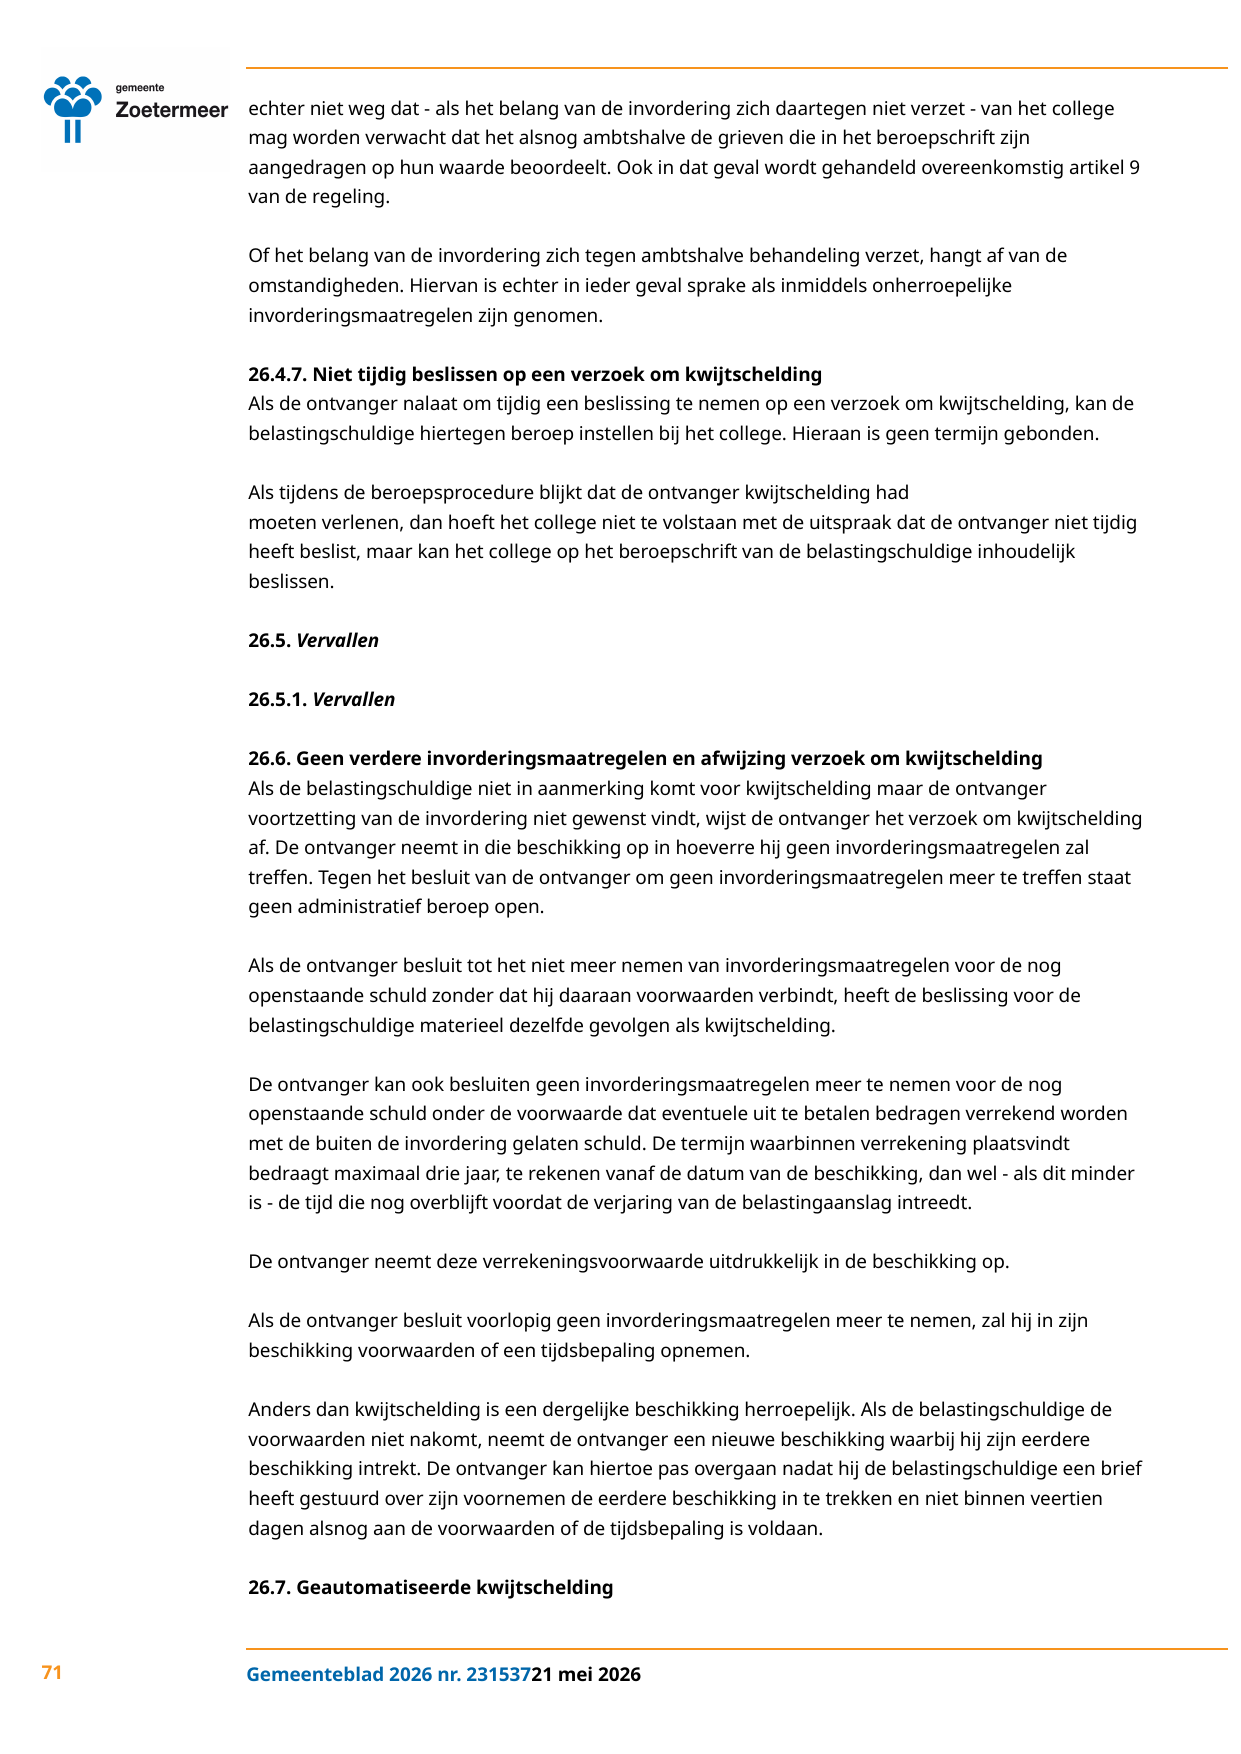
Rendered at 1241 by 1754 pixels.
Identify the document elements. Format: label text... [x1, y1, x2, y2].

text 26.6. Geen verdere invorderingsmaatregelen en afwijzing verzoek om kwijtschelding [248, 746, 1152, 771]
text Anders dan kwijtschelding is een dergelijke beschikking herroepelijk. Als de belastingschuldige de voorwaarden niet nakomt, neemt de ontvanger een nieuwe beschikking waarbij hij zijn eerdere beschikking intrekt. De ontvanger kan hiertoe pas overgaan nadat hij de belastingschuldige een brief heeft gestuurd over zijn voornemen de eerdere beschikking in te trekken en niet binnen veertien dagen alsnog aan de voorwaarden of de tijdsbepaling is voldaan. [248, 1396, 1152, 1541]
text De ontvanger kan ook besluiten geen invorderingsmaatregelen meer te nemen voor de nog openstaande schuld onder de voorwaarde dat eventuele uit te betalen bedragen verrekend worden met de buiten de invordering gelaten schuld. De termijn waarbinnen verrekening plaatsvindt bedraagt maximaal drie jaar, te rekenen vanaf de datum van de beschikking, dan wel - als dit minder is - de tijd die nog overblijft voordat de verjaring van de belastingaanslag intreedt. [248, 1071, 1152, 1215]
text Als de belastingschuldige niet in aanmerking komt voor kwijtschelding maar de ontvanger voortzetting van de invordering niet gewenst vindt, wijst de ontvanger het verzoek om kwijtschelding af. De ontvanger neemt in die beschikking op in hoeverre hij geen invorderingsmaatregelen zal treffen. Tegen het besluit van de ontvanger om geen invorderingsmaatregelen meer te treffen staat geen administratief beroep open. [248, 775, 1152, 919]
text Als de ontvanger besluit tot het niet meer nemen van invorderingsmaatregelen voor de nog openstaande schuld zonder dat hij daaraan voorwaarden verbindt, heeft de beslissing voor de belastingschuldige materieel dezelfde gevolgen als kwijtschelding. [248, 953, 1152, 1038]
text Als de ontvanger nalaat om tijdig een beslissing te nemen op een verzoek om kwijtschelding, kan de belastingschuldige hiertegen beroep instellen bij het college. Hieraan is geen termijn gebonden. [248, 391, 1152, 446]
text 26.4.7. Niet tijdig beslissen op een verzoek om kwijtschelding [248, 361, 1152, 387]
text moeten verlenen, dan hoeft het college niet te volstaan met de uitspraak dat de ontvanger niet tijdig heeft beslist, maar kan het college op het beroepschrift van de belastingschuldige inhoudelijk beslissen. [248, 509, 1152, 594]
text 26.5.1. Vervallen [248, 686, 1152, 712]
picture [41, 47, 231, 172]
text 26.7. Geautomatiseerde kwijtschelding [248, 1574, 1152, 1600]
text echter niet weg dat - als het belang van de invordering zich daartegen niet verzet - van het college mag worden verwacht dat het alsnog ambtshalve de grieven die in het beroepschrift zijn aangedragen op hun waarde beoordeelt. Ook in dat geval wordt gehandeld overeenkomstig artikel 9 van de regeling. [248, 95, 1152, 209]
text Als tijdens de beroepsprocedure blijkt dat de ontvanger kwijtschelding had [248, 479, 1152, 505]
text 26.5. Vervallen [248, 627, 1152, 653]
text Of het belang van de invordering zich tegen ambtshalve behandeling verzet, hangt af van de omstandigheden. Hiervan is echter in ieder geval sprake als inmiddels onherroepelijke invorderingsmaatregelen zijn genomen. [248, 243, 1152, 328]
text De ontvanger neemt deze verrekeningsvoorwaarde uitdrukkelijk in de beschikking op. [248, 1248, 1152, 1274]
text Als de ontvanger besluit voorlopig geen invorderingsmaatregelen meer te nemen, zal hij in zijn beschikking voorwaarden of een tijdsbepaling opnemen. [248, 1308, 1152, 1363]
